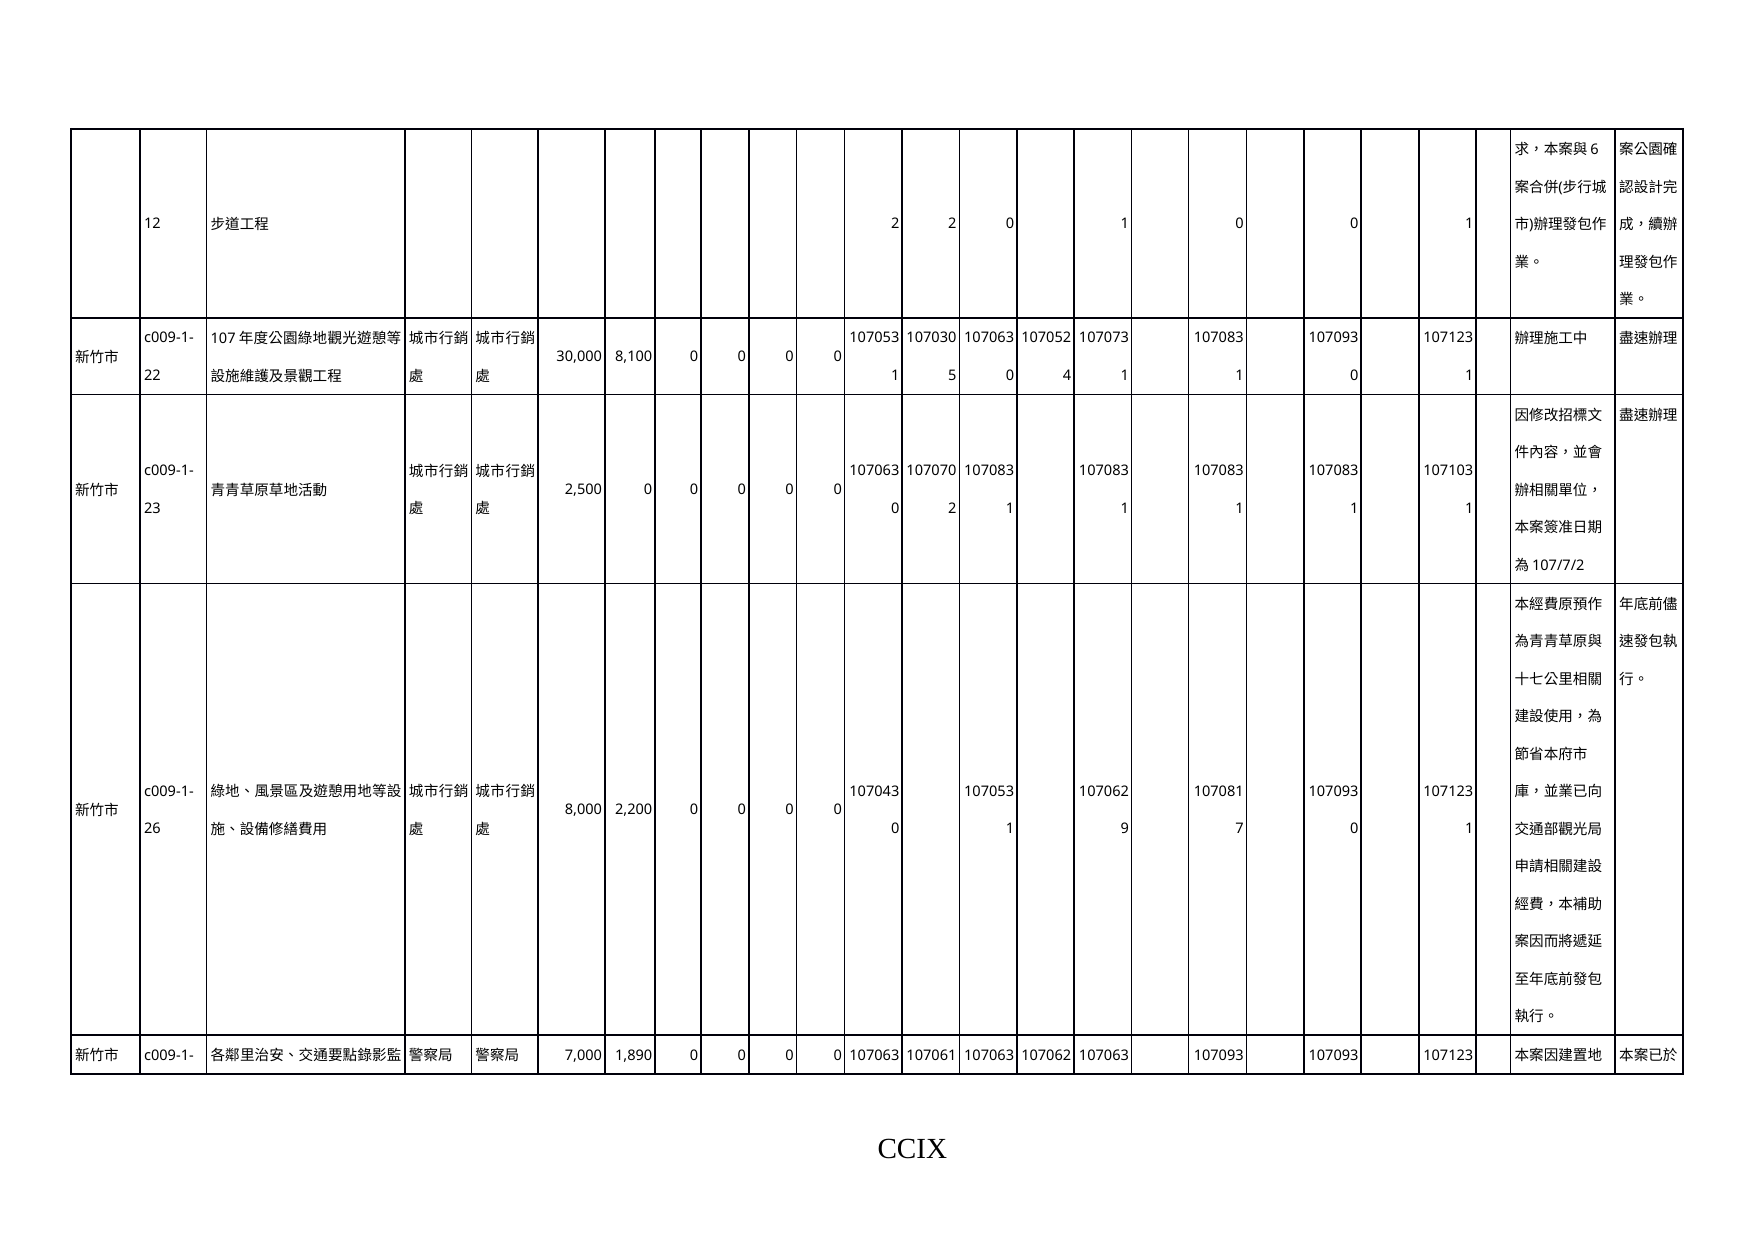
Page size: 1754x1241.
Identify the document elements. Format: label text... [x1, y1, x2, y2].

table_cell 1070629 [1075, 584, 1131, 1034]
table_cell [1362, 130, 1418, 317]
table_cell [1362, 319, 1418, 393]
table_cell 0 [797, 395, 844, 583]
table_cell [797, 130, 844, 317]
table_cell 0 [750, 1036, 796, 1073]
table_cell 1 [1075, 130, 1131, 317]
table_cell 2,200 [606, 584, 654, 1034]
table_cell c009-1-23 [141, 395, 206, 583]
table_cell 0 [656, 395, 700, 583]
table_cell 107123 [1420, 1036, 1475, 1073]
table_cell 0 [1305, 130, 1360, 317]
table_cell [406, 130, 471, 317]
table_cell [1018, 395, 1073, 583]
table_cell [1018, 130, 1073, 317]
table_cell [606, 130, 654, 317]
table_cell 1 [1420, 130, 1475, 317]
table_cell [1018, 584, 1073, 1034]
table_cell 1071231 [1420, 584, 1475, 1034]
table_cell 盡速辦理 [1616, 395, 1682, 583]
table_cell [903, 584, 959, 1034]
table_cell 各鄰里治安、交通要點錄影監 [207, 1036, 404, 1073]
table_cell 1070831 [1305, 395, 1360, 583]
table_cell 0 [797, 584, 844, 1034]
table_cell 城市行銷處 [472, 319, 537, 393]
table_cell 107093 [1305, 1036, 1360, 1073]
table_cell 1070702 [903, 395, 959, 583]
table_cell [1132, 319, 1188, 393]
table_cell 因修改招標文件內容，並會辦相關單位，本案簽准日期為107/7/2 [1511, 395, 1614, 583]
table_cell 0 [656, 584, 700, 1034]
table_cell 0 [656, 319, 700, 393]
table_cell [1132, 584, 1188, 1034]
table_cell 新竹市 [72, 319, 139, 393]
table_cell 新竹市 [72, 584, 139, 1034]
table_cell [1247, 1036, 1303, 1073]
table_cell 1,890 [606, 1036, 654, 1073]
table_cell 8,000 [539, 584, 604, 1034]
table_cell 0 [702, 584, 748, 1034]
table_cell 1070531 [845, 319, 901, 393]
table_cell [1362, 584, 1418, 1034]
table_cell 城市行銷處 [472, 584, 537, 1034]
table_cell 城市行銷處 [406, 395, 471, 583]
table_cell [702, 130, 748, 317]
table_cell [750, 130, 796, 317]
table_cell 0 [702, 1036, 748, 1073]
table_cell [1477, 319, 1510, 393]
table_cell 0 [606, 395, 654, 583]
table_cell [1362, 1036, 1418, 1073]
table_cell 30,000 [539, 319, 604, 393]
table_cell 0 [750, 584, 796, 1034]
table_cell 0 [702, 319, 748, 393]
table_cell 107061 [903, 1036, 959, 1073]
table_cell [1362, 395, 1418, 583]
table_cell 1070630 [960, 319, 1016, 393]
table_cell 1070524 [1018, 319, 1073, 393]
table_cell [1132, 130, 1188, 317]
table_cell 2 [903, 130, 959, 317]
table_cell [1477, 395, 1510, 583]
table_cell [1477, 584, 1510, 1034]
table_cell 1070831 [960, 395, 1016, 583]
table_cell 綠地、風景區及遊憩用地等設施、設備修繕費用 [207, 584, 404, 1034]
table_cell 新竹市 [72, 1036, 139, 1073]
table_cell [1477, 1036, 1510, 1073]
table_cell 1070831 [1075, 395, 1131, 583]
table_cell 城市行銷處 [406, 319, 471, 393]
table_cell 0 [750, 319, 796, 393]
table_cell [539, 130, 604, 317]
table_cell 0 [1189, 130, 1246, 317]
table_cell 8,100 [606, 319, 654, 393]
table_cell 0 [960, 130, 1016, 317]
table_cell 107063 [845, 1036, 901, 1073]
table_cell 12 [141, 130, 206, 317]
table_cell c009-1- [141, 1036, 206, 1073]
table_cell 城市行銷處 [472, 395, 537, 583]
table_cell 107年度公園綠地觀光遊憩等設施維護及景觀工程 [207, 319, 404, 393]
table_cell 2 [845, 130, 901, 317]
table_cell 1070831 [1189, 395, 1246, 583]
table_cell [656, 130, 700, 317]
table_cell [1247, 584, 1303, 1034]
table_cell 本案因建置地 [1511, 1036, 1614, 1073]
table_cell 案公園確認設計完成，續辦理發包作業。 [1616, 130, 1682, 317]
table_cell c009-1-26 [141, 584, 206, 1034]
table_cell 7,000 [539, 1036, 604, 1073]
table_cell 年底前儘速發包執行。 [1616, 584, 1682, 1034]
table_cell 步道工程 [207, 130, 404, 317]
table_cell [72, 130, 139, 317]
table_cell 0 [797, 319, 844, 393]
table_cell 警察局 [472, 1036, 537, 1073]
table_cell 107093 [1189, 1036, 1246, 1073]
table_cell [472, 130, 537, 317]
table_cell 0 [797, 1036, 844, 1073]
table_cell [1477, 130, 1510, 317]
table_cell [1132, 395, 1188, 583]
table_cell 1070930 [1305, 584, 1360, 1034]
table_cell 2,500 [539, 395, 604, 583]
table_cell 1070731 [1075, 319, 1131, 393]
table_cell [1247, 130, 1303, 317]
table_cell 0 [702, 395, 748, 583]
table_cell [1247, 395, 1303, 583]
table_cell 1070630 [845, 395, 901, 583]
table_cell 1070817 [1189, 584, 1246, 1034]
table_cell 0 [750, 395, 796, 583]
table_cell 本經費原預作為青青草原與十七公里相關建設使用，為節省本府市庫，並業已向交通部觀光局申請相關建設經費，本補助案因而將遞延至年底前發包執行。 [1511, 584, 1614, 1034]
table_cell 青青草原草地活動 [207, 395, 404, 583]
table_cell 1070930 [1305, 319, 1360, 393]
table_cell 1070831 [1189, 319, 1246, 393]
table_cell 辦理施工中 [1511, 319, 1614, 393]
table_cell 107062 [1018, 1036, 1073, 1073]
table_cell 新竹市 [72, 395, 139, 583]
table_cell 盡速辦理 [1616, 319, 1682, 393]
table_cell 城市行銷處 [406, 584, 471, 1034]
table_cell 警察局 [406, 1036, 471, 1073]
table_cell 1070531 [960, 584, 1016, 1034]
table_cell 1071231 [1420, 319, 1475, 393]
table_cell 107063 [960, 1036, 1016, 1073]
table_cell 1070305 [903, 319, 959, 393]
table_cell 0 [656, 1036, 700, 1073]
table_cell [1132, 1036, 1188, 1073]
table_cell 1070430 [845, 584, 901, 1034]
table_cell 求，本案與6案合併(步行城市)辦理發包作業。 [1511, 130, 1614, 317]
table_cell 1071031 [1420, 395, 1475, 583]
table_cell 107063 [1075, 1036, 1131, 1073]
table_cell 本案已於 [1616, 1036, 1682, 1073]
table_cell c009-1-22 [141, 319, 206, 393]
table_cell [1247, 319, 1303, 393]
